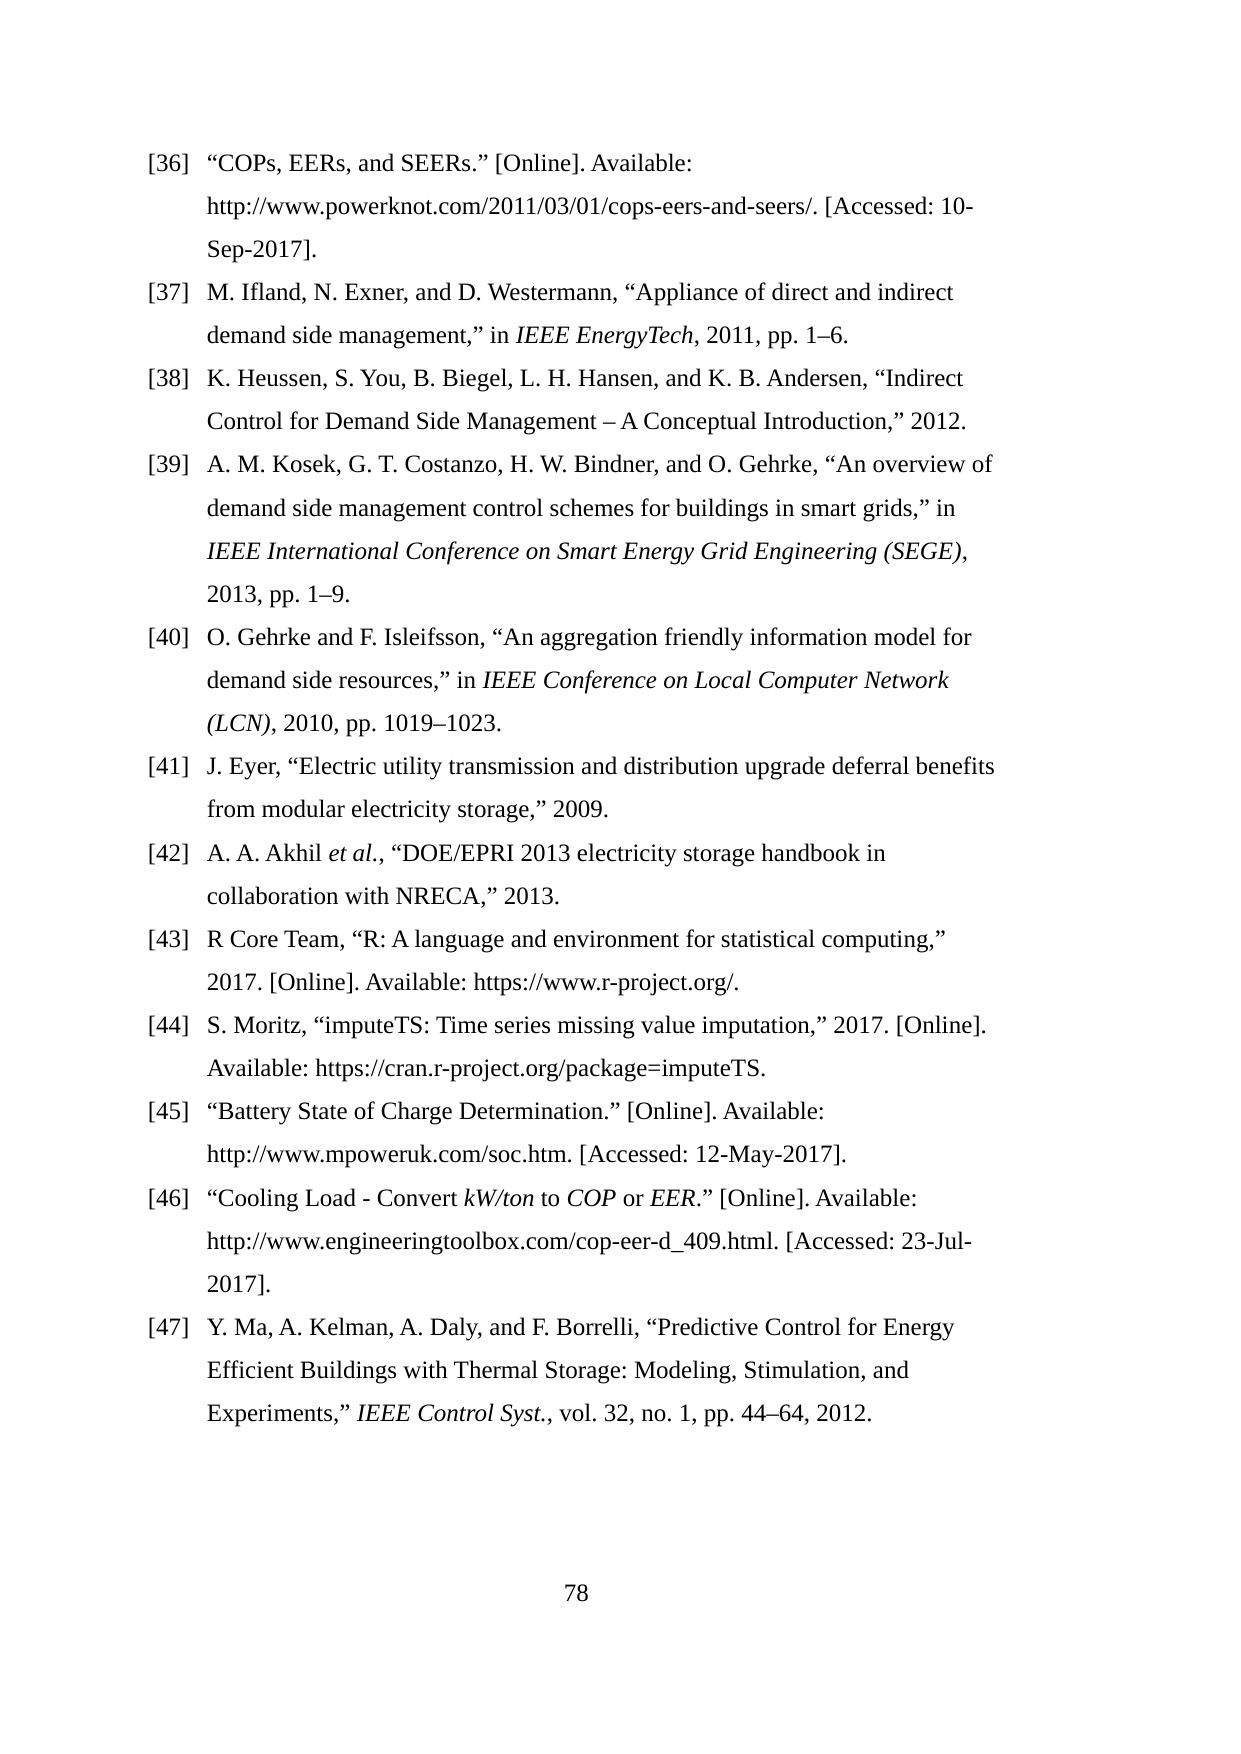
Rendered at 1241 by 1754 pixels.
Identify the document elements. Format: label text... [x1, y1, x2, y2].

text [45] “Battery State of Charge Determination.” [Online]. Available: http://www.mpoweruk.com/soc.htm. [Accessed: 12-May-2017]. [148, 1096, 1004, 1168]
text [44] S. Moritz, “imputeTS: Time series missing value imputation,” 2017. [Online]. Available: https://cran.r-project.org/package=imputeTS. [148, 1010, 1004, 1082]
text [39] A. M. Kosek, G. T. Costanzo, H. W. Bindner, and O. Gehrke, “An overview of demand side management control schemes for buildings in smart grids,” in IEEE International Conference on Smart Energy Grid Engineering (SEGE), 2013, pp. 1–9. [148, 449, 1004, 608]
text [37] M. Ifland, N. Exner, and D. Westermann, “Appliance of direct and indirect demand side management,” in IEEE EnergyTech, 2011, pp. 1–6. [148, 277, 1004, 349]
text [46] “Cooling Load - Convert kW/ton to COP or EER.” [Online]. Available: http://www.engineeringtoolbox.com/cop-eer-d_409.html. [Accessed: 23-Jul-2017]. [148, 1183, 1004, 1298]
text [43] R Core Team, “R: A language and environment for statistical computing,” 2017. [Online]. Available: https://www.r-project.org/. [148, 924, 1004, 996]
text [41] J. Eyer, “Electric utility transmission and distribution upgrade deferral benefits from modular electricity storage,” 2009. [148, 751, 1004, 823]
text [38] K. Heussen, S. You, B. Biegel, L. H. Hansen, and K. B. Andersen, “Indirect Control for Demand Side Management – A Conceptual Introduction,” 2012. [148, 363, 1004, 435]
text [47] Y. Ma, A. Kelman, A. Daly, and F. Borrelli, “Predictive Control for Energy Efficient Buildings with Thermal Storage: Modeling, Stimulation, and Experiments,” IEEE Control Syst., vol. 32, no. 1, pp. 44–64, 2012. [148, 1312, 1004, 1427]
text [40] O. Gehrke and F. Isleifsson, “An aggregation friendly information model for demand side resources,” in IEEE Conference on Local Computer Network (LCN), 2010, pp. 1019–1023. [148, 622, 1004, 737]
text [36] “COPs, EERs, and SEERs.” [Online]. Available: http://www.powerknot.com/2011/03/01/cops-eers-and-seers/. [Accessed: 10-Sep-2017]. [148, 148, 1004, 263]
text [42] A. A. Akhil et al., “DOE/EPRI 2013 electricity storage handbook in collaboration with NRECA,” 2013. [148, 838, 1004, 909]
